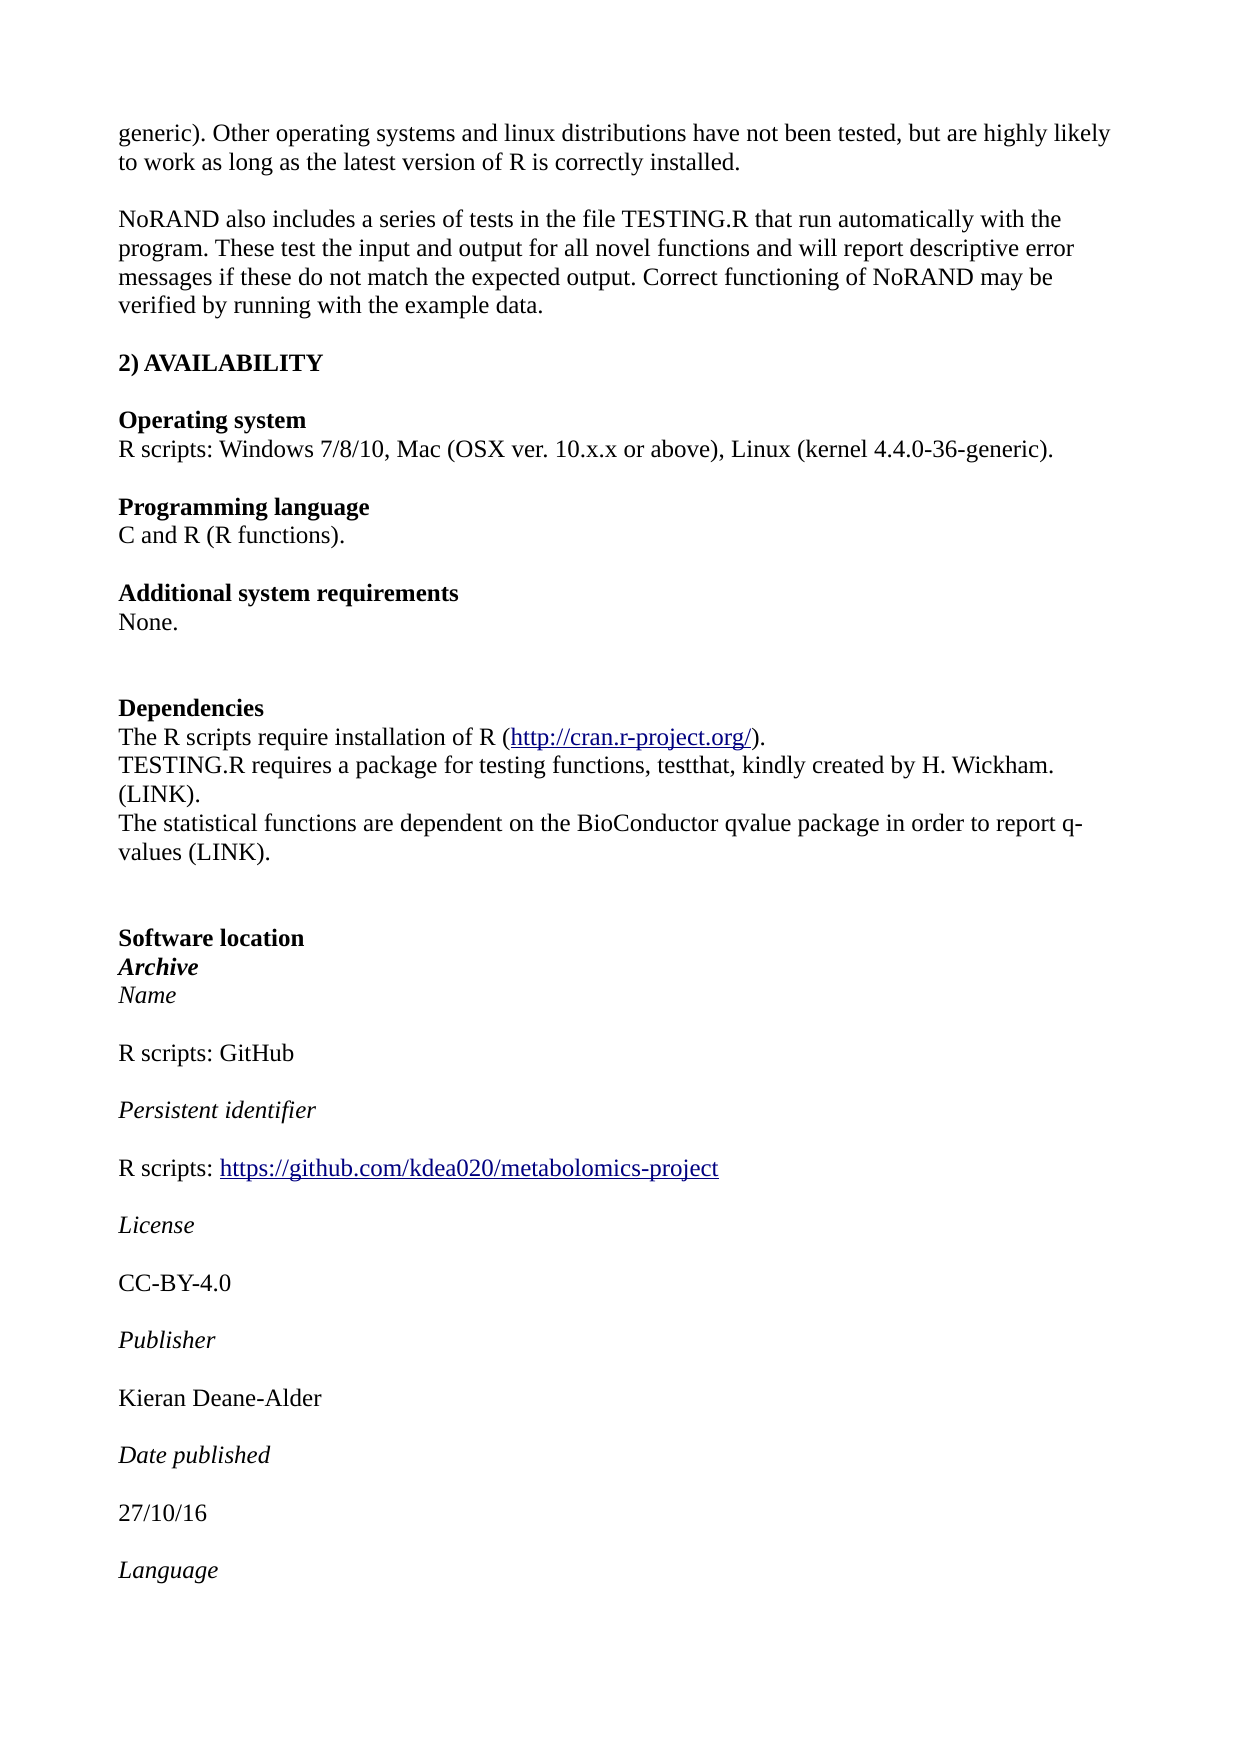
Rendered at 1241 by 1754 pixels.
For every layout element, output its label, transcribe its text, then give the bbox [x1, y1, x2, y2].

text Language [118, 1556, 1122, 1584]
text CC-BY-4.0 [118, 1268, 1122, 1297]
text generic). Other operating systems and linux distributions have not been tested, but are highly likely to work as long as the latest version of R is correctly installed. [118, 118, 1122, 176]
text License [118, 1211, 1122, 1239]
text The statistical functions are dependent on the BioConductor qvalue package in order to report q-values (LINK). [118, 808, 1122, 866]
text R scripts: GitHub [118, 1038, 1122, 1067]
text Publisher [118, 1326, 1122, 1354]
text Archive [118, 952, 1122, 981]
text Kieran Deane-Alder [118, 1383, 1122, 1412]
text None. [118, 607, 1122, 636]
text NoRAND also includes a series of tests in the file TESTING.R that run automatically with the program. These test the input and output for all novel functions and will report descriptive error messages if these do not match the expected output. Correct functioning of NoRAND may be verified by running with the example data. [118, 204, 1122, 319]
text Persistent identifier [118, 1096, 1122, 1124]
text Date published [118, 1441, 1122, 1469]
text R scripts: Windows 7/8/10, Mac (OSX ver. 10.x.x or above), Linux (kernel 4.4.0-36-generic). [118, 434, 1122, 463]
text Operating system [118, 406, 1122, 434]
text R scripts: https://github.com/kdea020/metabolomics-project [118, 1153, 1122, 1182]
text Name [118, 981, 1122, 1009]
text Additional system requirements [118, 578, 1122, 607]
text TESTING.R requires a package for testing functions, testthat, kindly created by H. Wickham. (LINK). [118, 751, 1122, 808]
text Dependencies [118, 693, 1122, 722]
text Software location [118, 923, 1122, 952]
text The R scripts require installation of R (http://cran.r-project.org/). [118, 722, 1122, 751]
text Programming language [118, 492, 1122, 521]
text C and R (R functions). [118, 521, 1122, 549]
text 27/10/16 [118, 1498, 1122, 1527]
text 2) AVAILABILITY [118, 348, 1122, 377]
